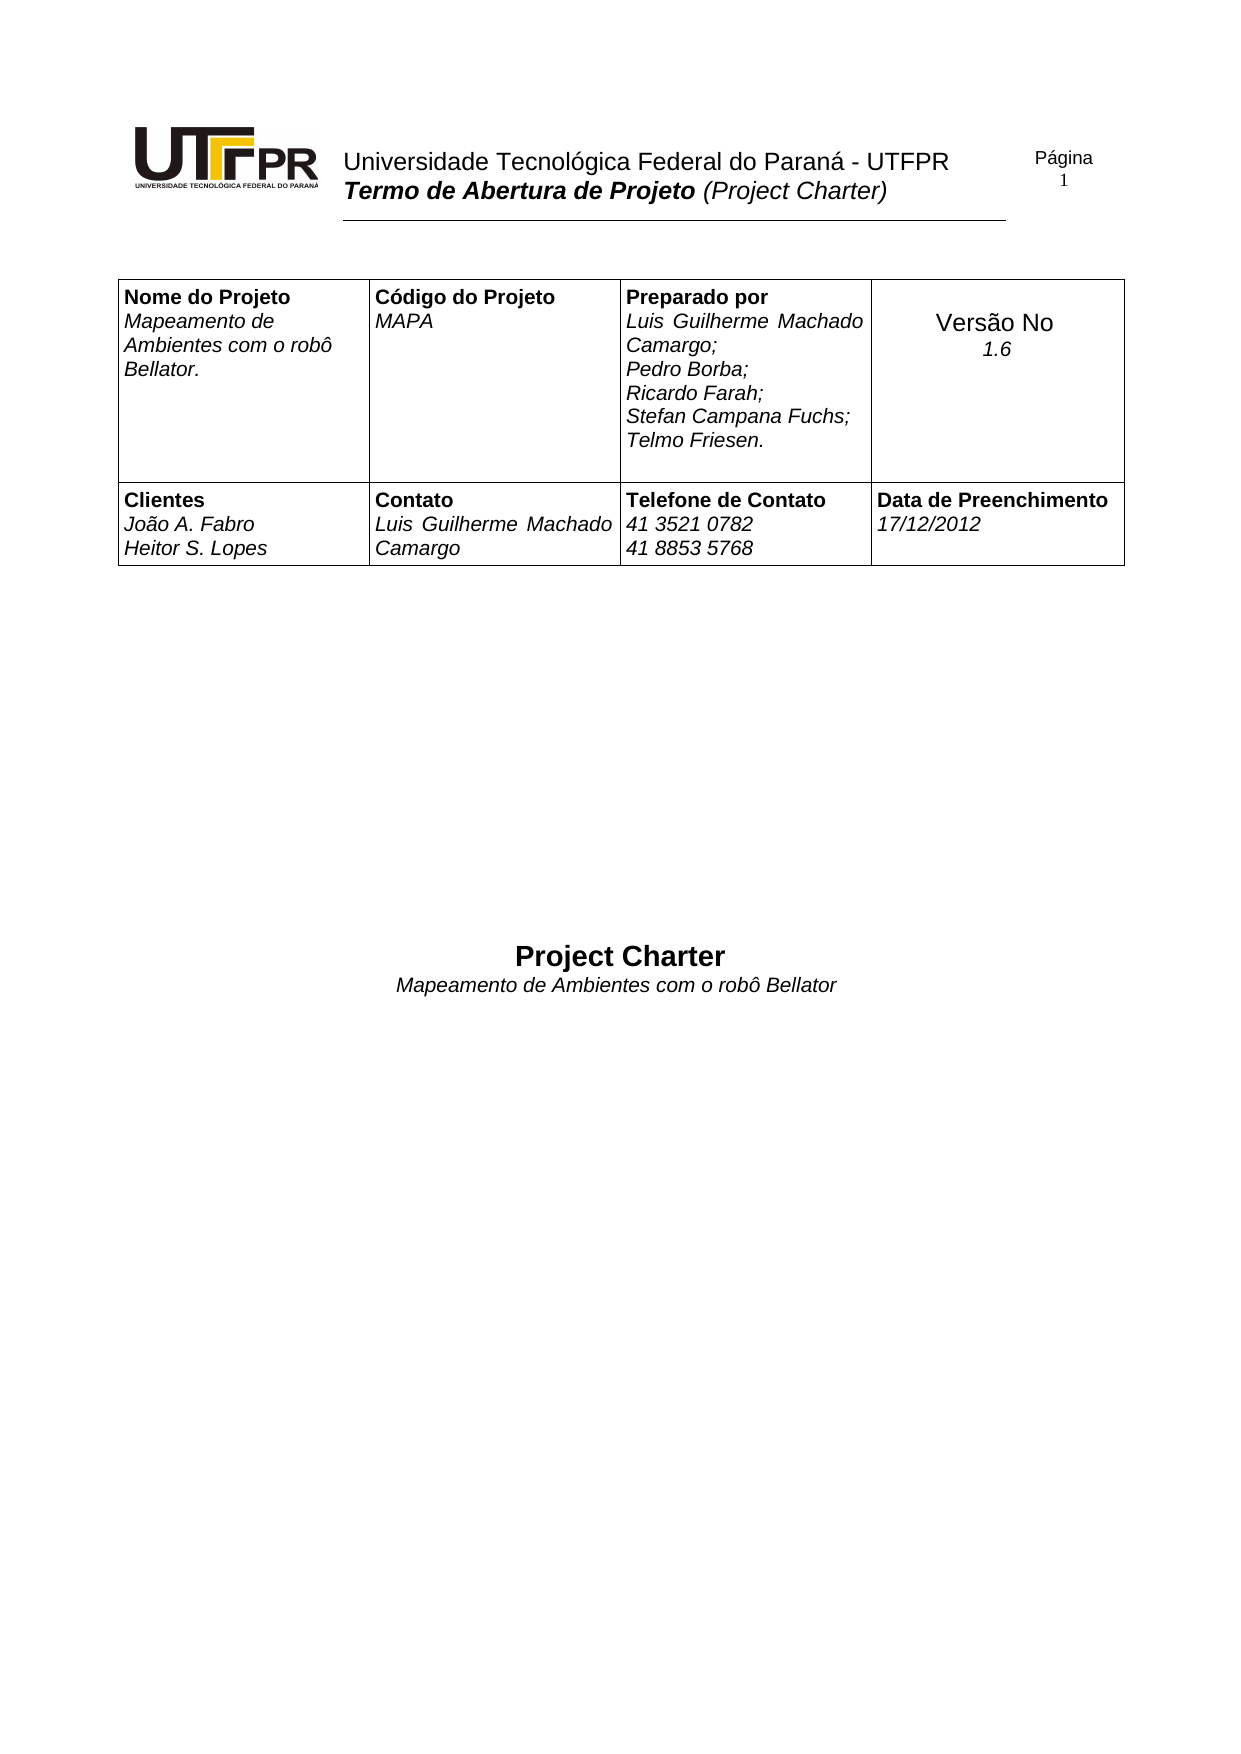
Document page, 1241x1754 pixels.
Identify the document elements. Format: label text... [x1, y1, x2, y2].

table_header Preparado por Luis Guilherme Machado Camargo; Pedro Borba; Ricardo Farah; Stefan Campana Fuchs; Telmo Friesen. [621, 280, 871, 482]
table_header Versão No 1.6 [872, 280, 1124, 482]
table_cell Clientes João A. Fabro Heitor S. Lopes [119, 483, 369, 565]
table_header Nome do Projeto Mapeamento de Ambientes com o robô Bellator. [119, 280, 369, 482]
picture [134, 127, 318, 189]
text Project Charter [118, 939, 1122, 973]
table_cell Data de Preenchimento 17/12/2012 [872, 483, 1124, 565]
table_header Código do Projeto MAPA [370, 280, 620, 482]
table_cell Contato Luis Guilherme Machado Camargo [370, 483, 620, 565]
table_cell Telefone de Contato 41 3521 0782 41 8853 5768 [621, 483, 871, 565]
text Mapeamento de Ambientes com o robô Bellator [118, 973, 1122, 997]
